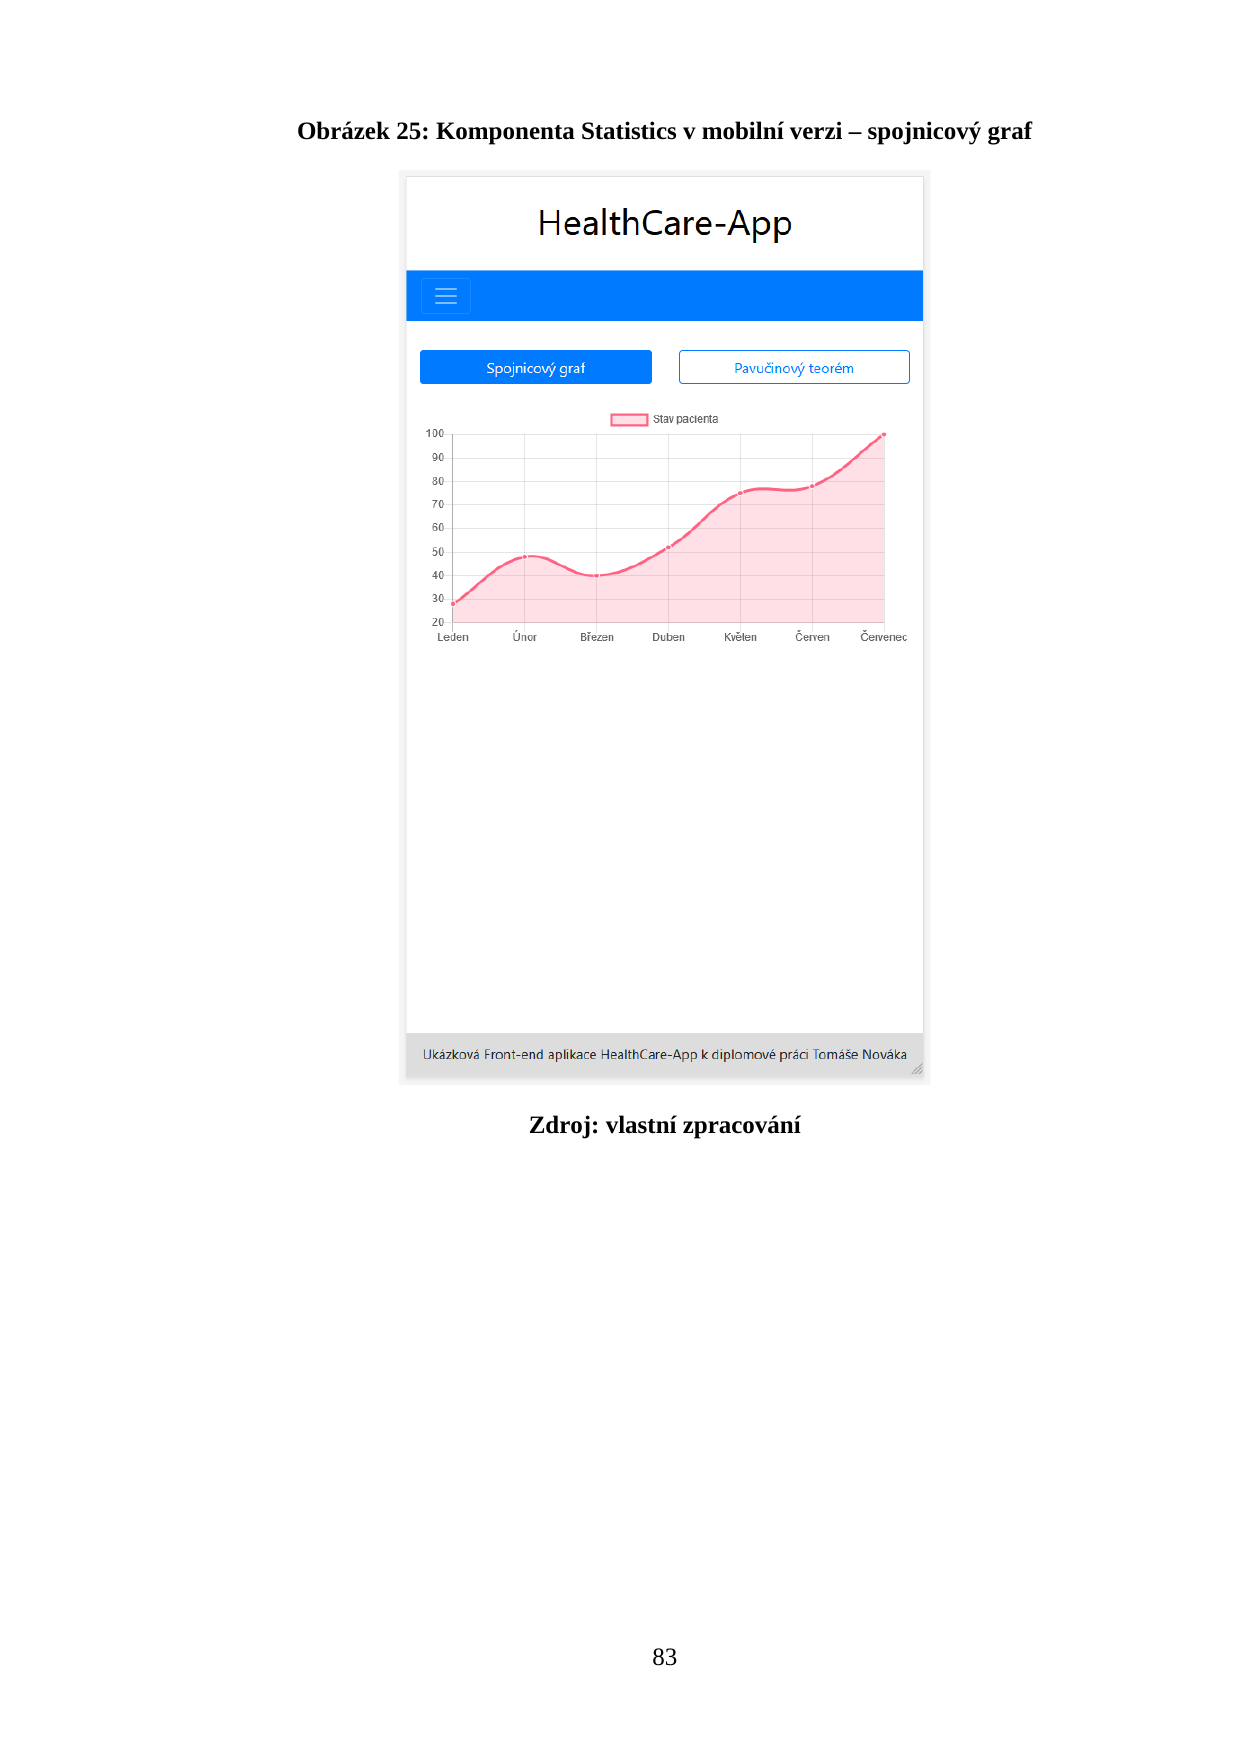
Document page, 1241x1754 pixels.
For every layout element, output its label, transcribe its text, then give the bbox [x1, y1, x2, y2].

text Obrázek 25: Komponenta Statistics v mobilní verzi – spojnicový graf [293, 116, 1036, 145]
picture [398, 170, 931, 1085]
text Zdroj: vlastní zpracování [293, 1110, 1036, 1138]
